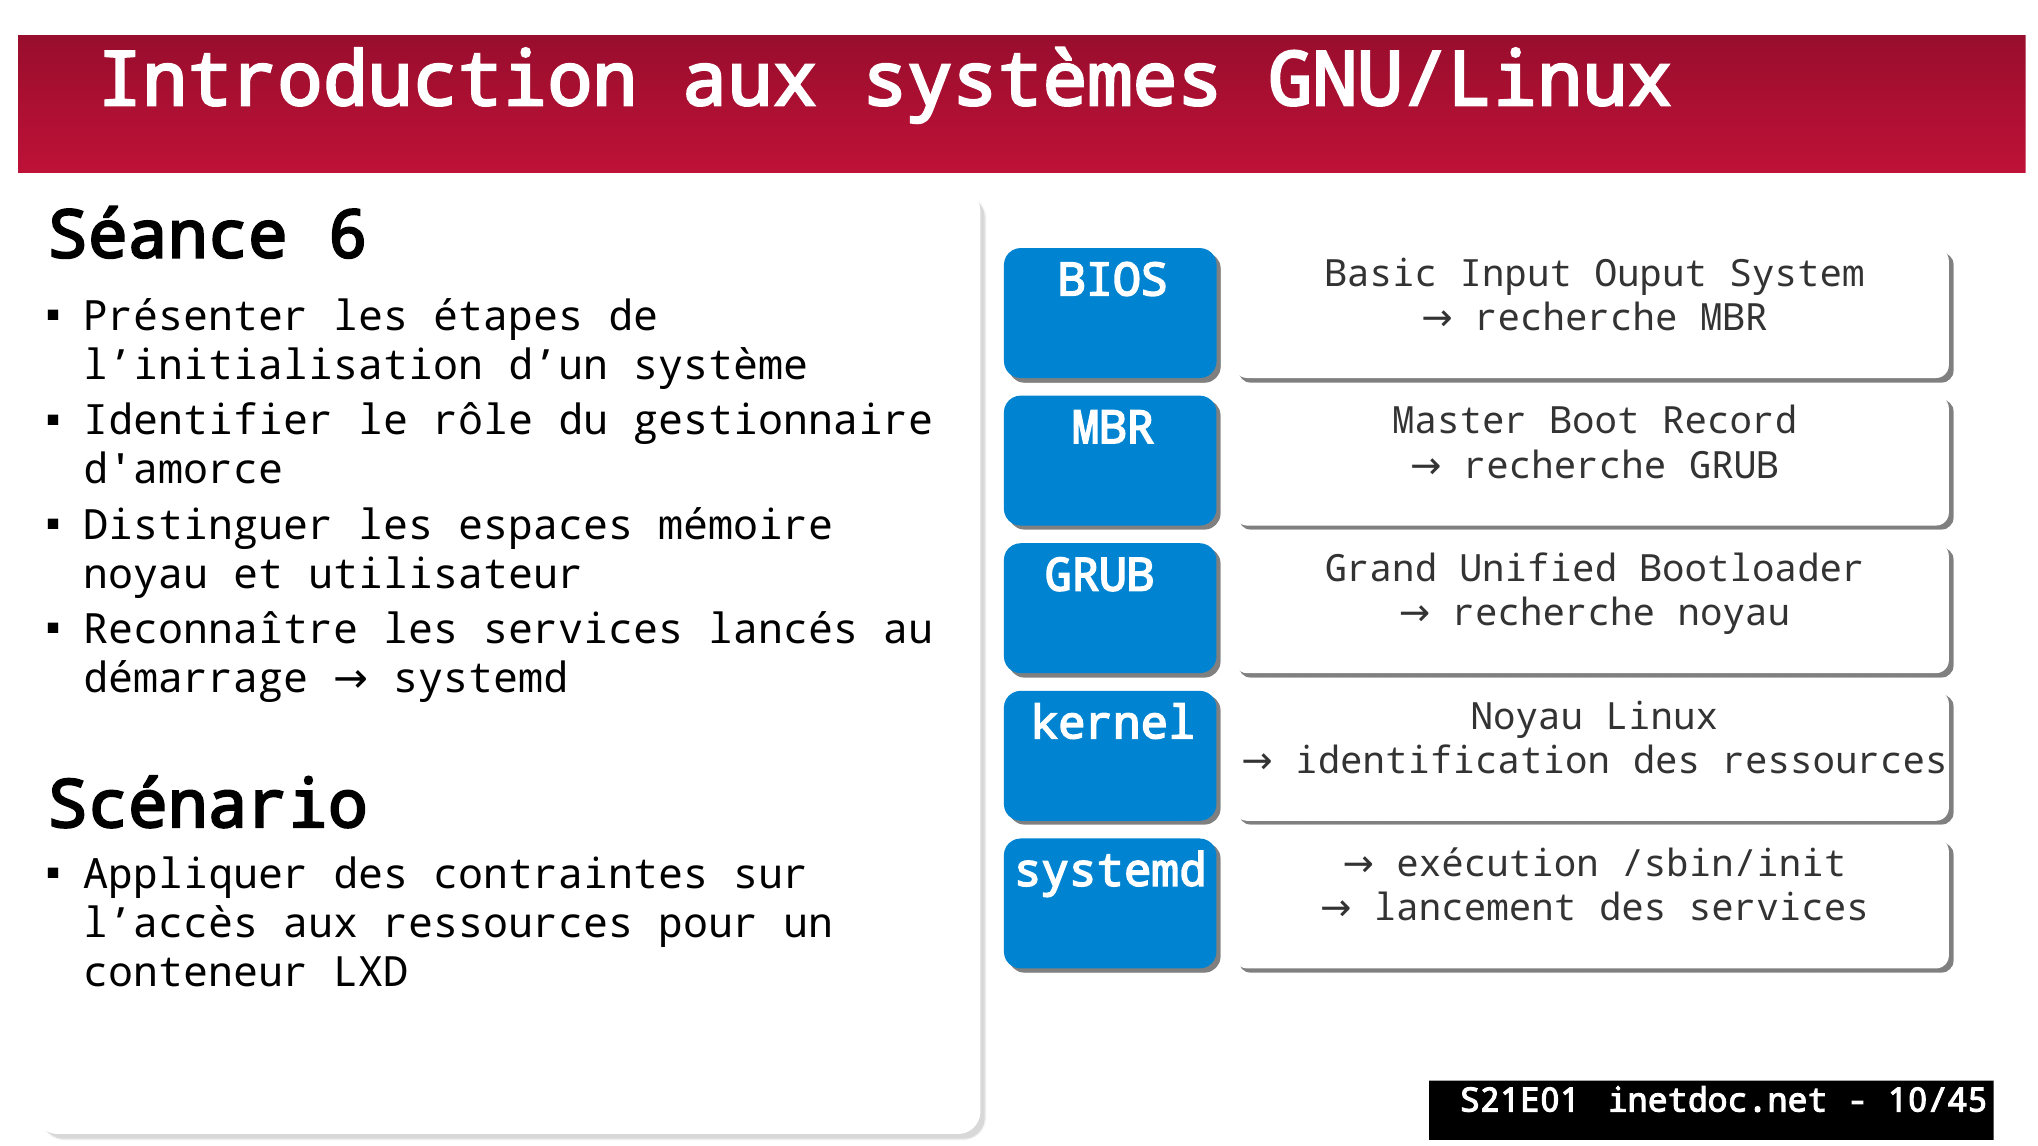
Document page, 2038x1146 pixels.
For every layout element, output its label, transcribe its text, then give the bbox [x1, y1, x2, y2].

text_box Introduction aux systèmes GNU/Linux [17, 35, 2026, 174]
text_box kernel [1003, 690, 1217, 821]
text_box Séance 6 Présenter les étapes de l’initialisation d’un système Identifier le rôle du gestionnaire d'amorce Distinguer les espaces mémoire noyau et utilisateur Reconnaître les services lancés au démarrage → systemd Scénario Appliquer des contraintes sur l’accès aux ressources pour un conteneur LXD [35, 188, 981, 1134]
text_box Basic Input Ouput System → recherche MBR [1234, 248, 1949, 379]
text_box → exécution /sbin/init → lancement des services [1234, 838, 1949, 969]
text_box MBR [1003, 395, 1217, 526]
text_box Master Boot Record → recherche GRUB [1234, 395, 1949, 526]
text_box Grand Unified Bootloader → recherche noyau [1234, 543, 1949, 674]
text_box BIOS [1003, 248, 1217, 379]
text_box S21E01 inetdoc.net - <numéro>/45 [1429, 1080, 1994, 1140]
text_box systemd [1003, 838, 1217, 969]
text_box Noyau Linux → identification des ressources [1234, 690, 1949, 821]
text_box GRUB [1003, 543, 1217, 674]
